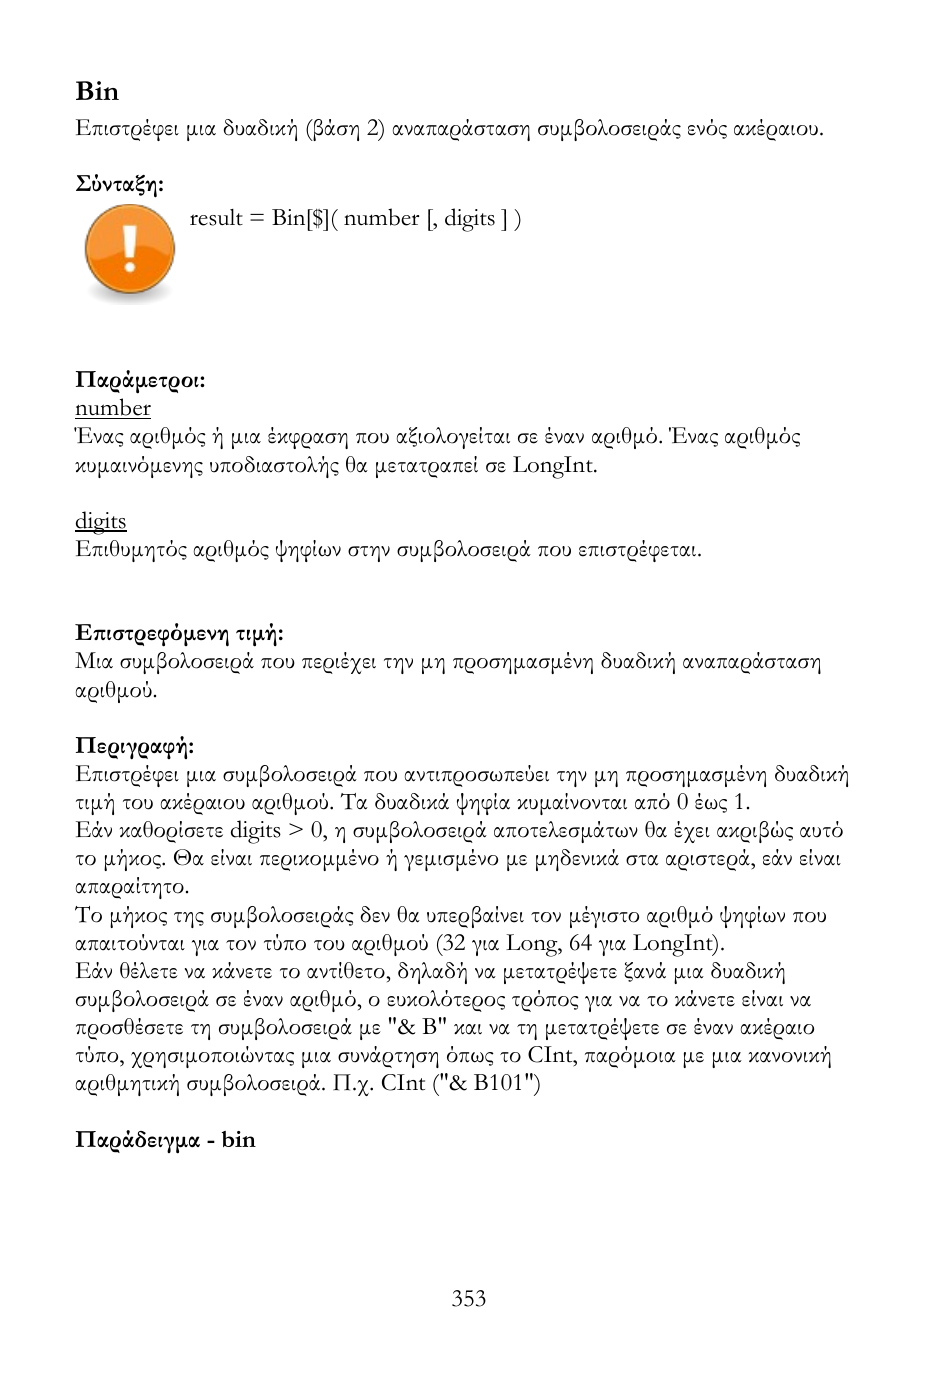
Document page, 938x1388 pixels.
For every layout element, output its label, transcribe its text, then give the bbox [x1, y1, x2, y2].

text Εάν θέλετε να κάνετε το αντίθετο, δηλαδή να μετατρέψετε ξανά μια δυαδική συμβολοσειρά σε έναν αριθμό, ο ευκολότερος τρόπος για να το κάνετε είναι να προσθέσετε τη συμβολοσειρά με "& B" και να τη μετατρέψετε σε έναν ακέραιο τύπο, χρησιμοποιώντας μια συνάρτηση όπως το CInt, παρόμοια με μια κανονική αριθμητική συμβολοσειρά. Π.χ. CInt ("& B101") [75, 957, 862, 1097]
text Επιθυμητός αριθμός ψηφίων στην συμβολοσειρά που επιστρέφεται. [75, 535, 862, 563]
text Ένας αριθμός ή μια έκφραση που αξιολογείται σε έναν αριθμό. Ένας αριθμός κυμαινόμενης υποδιαστολής θα μετατραπεί σε LongInt. [75, 422, 862, 479]
text Σύνταξη: [75, 170, 862, 198]
text number [75, 394, 862, 422]
text Επιστρεφόμενη τιμή: [75, 619, 862, 647]
text Επιστρέφει μια συμβολοσειρά που αντιπροσωπεύει την μη προσημασμένη δυαδική τιμή του ακέραιου αριθμού. Τα δυαδικά ψηφία κυμαίνονται από 0 έως 1. [75, 760, 862, 816]
text Παράμετροι: [75, 366, 862, 394]
text digits [75, 507, 862, 535]
text Εάν καθορίσετε digits > 0, η συμβολοσειρά αποτελεσμάτων θα έχει ακριβώς αυτό το μήκος. Θα είναι περικομμένο ή γεμισμένο με μηδενικά στα αριστερά, εάν είναι απαραίτητο. [75, 816, 862, 901]
table_header result = Bin[$]( number [, digits ] ) [184, 199, 863, 338]
text Επιστρέφει μια δυαδική (βάση 2) αναπαράσταση συμβολοσειράς ενός ακέραιου. [75, 114, 862, 142]
text Περιγραφή: [75, 732, 862, 760]
text Το μήκος της συμβολοσειράς δεν θα υπερβαίνει τον μέγιστο αριθμό ψηφίων που απαιτούνται για τον τύπο του αριθμού (32 για Long, 64 για LongInt). [75, 901, 862, 957]
text Παράδειγμα - bin [75, 1126, 862, 1154]
picture [79, 204, 180, 305]
table_header [75, 199, 183, 338]
text Μια συμβολοσειρά που περιέχει την μη προσημασμένη δυαδική αναπαράσταση αριθμού. [75, 647, 862, 704]
subtitle Bin [75, 75, 862, 108]
